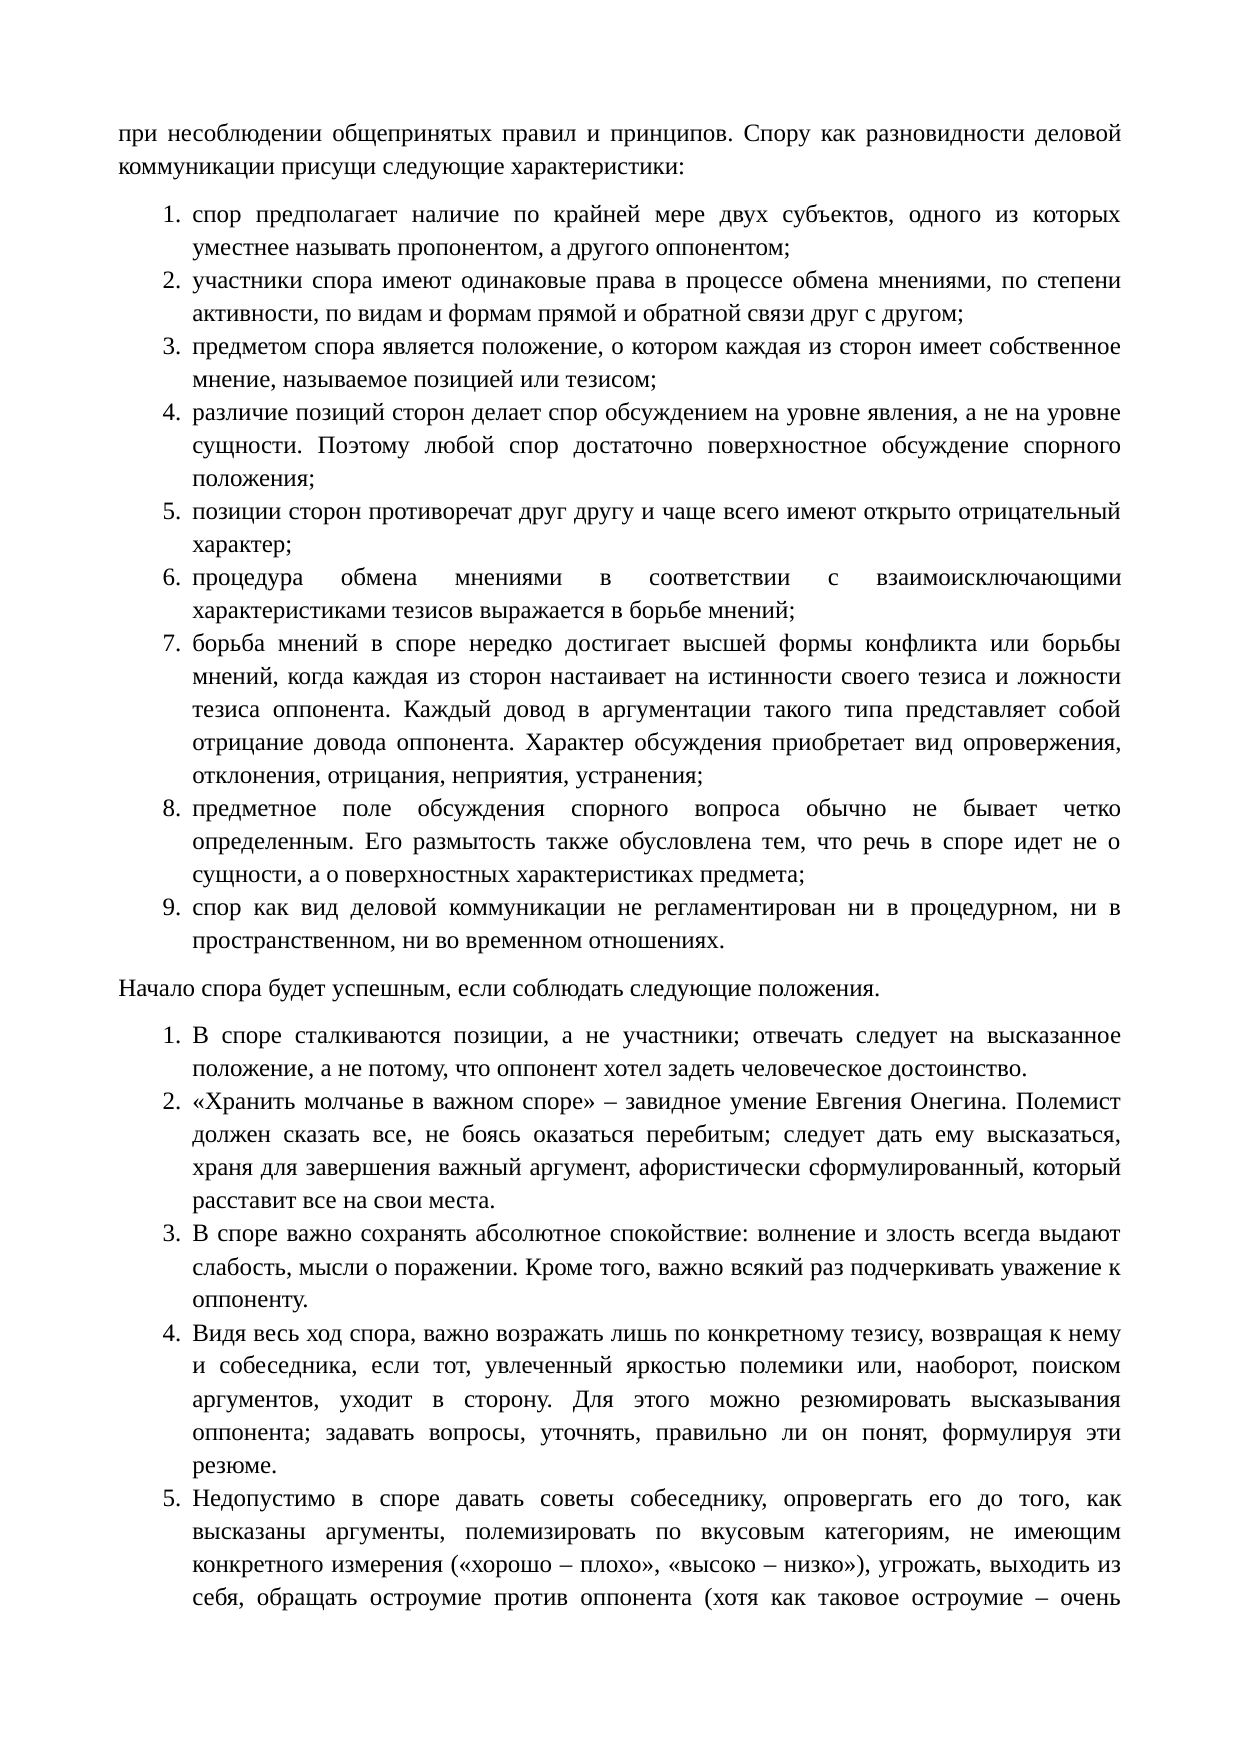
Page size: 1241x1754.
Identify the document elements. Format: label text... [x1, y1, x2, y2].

list предметное поле обсуждения спорного вопроса обычно не бывает четко определенным. Его размытость также обусловлена тем, что речь в споре идет не о сущности, а о поверхностных характеристиках предмета; [162, 793, 1122, 888]
list процедура обмена мнениями в соответствии с взаимоисключающими характеристиками тезисов выражается в борьбе мнений; [162, 562, 1122, 624]
list «Хранить молчанье в важном споре» – завидное умение Евгения Онегина. Полемист должен сказать все, не боясь оказаться перебитым; следует дать ему высказаться, храня для завершения важный аргумент, афористически сформулированный, который расставит все на свои места. [162, 1086, 1122, 1214]
list В споре сталкиваются позиции, а не участники; отвечать следует на высказанное положение, а не потому, что оппонент хотел задеть человеческое достоинство. [162, 1020, 1122, 1082]
text Начало спора будет успешным, если соблюдать следующие положения. [118, 973, 1122, 1002]
list спор как вид деловой коммуникации не регламентирован ни в процедурном, ни в пространственном, ни во временном отношениях. [162, 892, 1122, 954]
list Недопустимо в споре давать советы собеседнику, опровергать его до того, как высказаны аргументы, полемизировать по вкусовым категориям, не имеющим конкретного измерения («хорошо – плохо», «высоко – низко»), угрожать, выходить из себя, обращать остроумие против оппонента (хотя как таковое остроумие – очень [162, 1483, 1122, 1611]
list участники спора имеют одинаковые права в процессе обмена мнениями, по степени активности, по видам и формам прямой и обратной связи друг с другом; [162, 265, 1122, 327]
list позиции сторон противоречат друг другу и чаще всего имеют открыто отрицательный характер; [162, 496, 1122, 558]
text при несоблюдении общепринятых правил и принципов. Спору как разновидности деловой коммуникации присущи следующие характеристики: [118, 118, 1122, 180]
list В споре важно сохранять абсолютное спокойствие: волнение и злость всегда выдают слабость, мысли о поражении. Кроме того, важно всякий раз подчеркивать уважение к оппоненту. [162, 1218, 1122, 1313]
list предметом спора является положение, о котором каждая из сторон имеет собственное мнение, называемое позицией или тезисом; [162, 331, 1122, 393]
list борьба мнений в споре нередко достигает высшей формы конфликта или борьбы мнений, когда каждая из сторон настаивает на истинности своего тезиса и ложности тезиса оппонента. Каждый довод в аргументации такого типа представляет собой отрицание довода оппонента. Характер обсуждения приобретает вид опровержения, отклонения, отрицания, неприятия, устранения; [162, 628, 1122, 789]
list спор предполагает наличие по крайней мере двух субъектов, одного из которых уместнее называть пропонентом, а другого оппонентом; [162, 199, 1122, 261]
list различие позиций сторон делает спор обсуждением на уровне явления, а не на уровне сущности. Поэтому любой спор достаточно поверхностное обсуждение спорного положения; [162, 397, 1122, 492]
list Видя весь ход спора, важно возражать лишь по конкретному тезису, возвращая к нему и собеседника, если тот, увлеченный яркостью полемики или, наоборот, поиском аргументов, уходит в сторону. Для этого можно резюмировать высказывания оппонента; задавать вопросы, уточнять, правильно ли он понят, формулируя эти резюме. [162, 1318, 1122, 1478]
